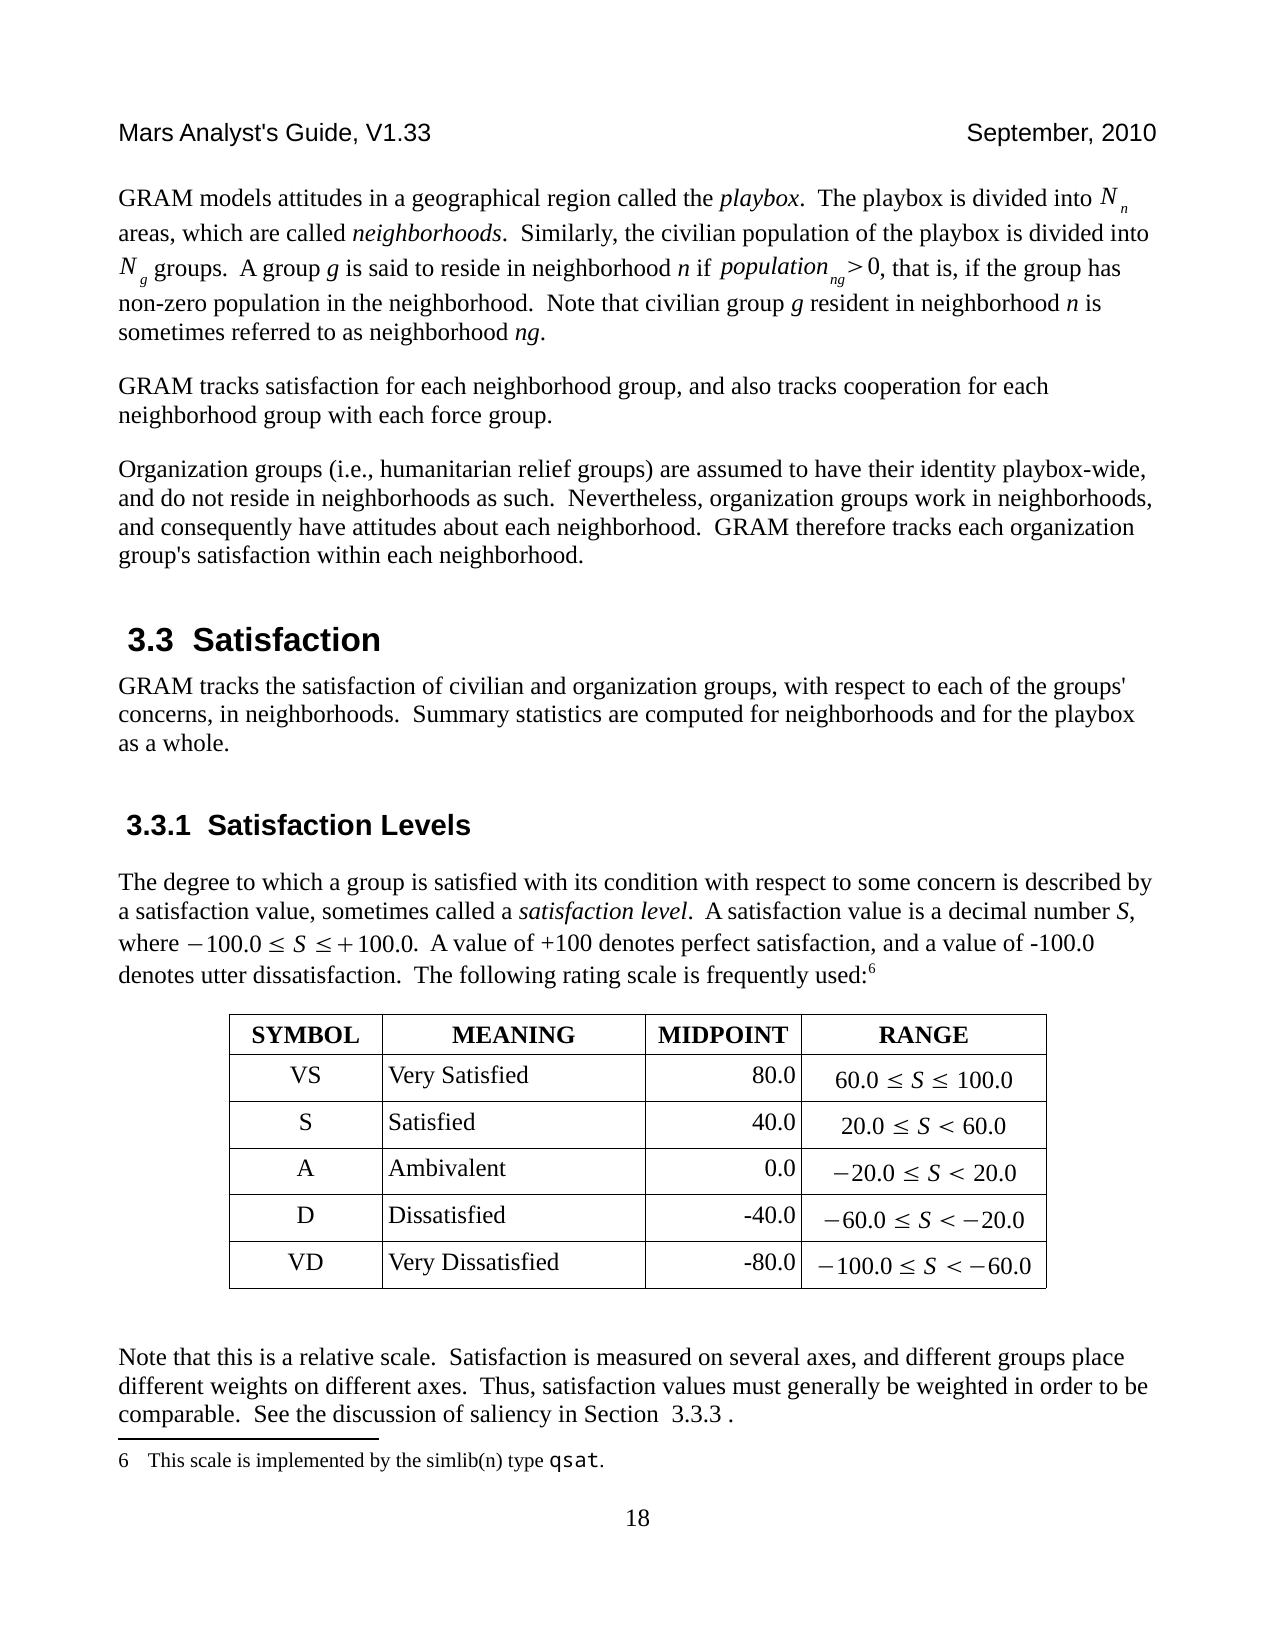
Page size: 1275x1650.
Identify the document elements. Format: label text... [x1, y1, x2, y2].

table_cell Ambivalent [383, 1149, 645, 1194]
table_header MEANING [383, 1015, 645, 1054]
table_cell [802, 1195, 1046, 1241]
text Organization groups (i.e., humanitarian relief groups) are assumed to have their identity playbox-wide, and do not reside in neighborhoods as such. Nevertheless, organization groups work in neighborhoods, and consequently have attitudes about each neighborhood. GRAM therefore tracks each organization group's satisfaction within each neighborhood. [118, 454, 1157, 569]
table_cell Satisfied [383, 1102, 645, 1148]
table_cell Very Satisfied [383, 1055, 645, 1101]
text GRAM tracks satisfaction for each neighborhood group, and also tracks cooperation for each neighborhood group with each force group. [118, 371, 1157, 429]
table_cell [802, 1102, 1046, 1148]
table_header RANGE [802, 1015, 1046, 1054]
text This scale is implemented by the simlib(n) type qsat. [118, 1445, 1157, 1474]
table_cell Dissatisfied [383, 1195, 645, 1241]
table_cell S [230, 1102, 382, 1148]
subtitle Satisfaction [118, 620, 1157, 658]
text The degree to which a group is satisfied with its condition with respect to some concern is described by a satisfaction value, sometimes called a satisfaction level. A satisfaction value is a decimal number S, where . A value of +100 denotes perfect satisfaction, and a value of -100.0 denotes utter dissatisfaction. The following rating scale is frequently used: [118, 867, 1157, 988]
text GRAM tracks the satisfaction of civilian and organization groups, with respect to each of the groups' concerns, in neighborhoods. Summary statistics are computed for neighborhoods and for the playbox as a whole. [118, 671, 1157, 757]
table_cell D [230, 1195, 382, 1241]
table_cell [802, 1242, 1046, 1288]
table_cell 80.0 [646, 1055, 801, 1101]
table_cell 40.0 [646, 1102, 801, 1148]
table_cell VD [230, 1242, 382, 1288]
table_cell 0.0 [646, 1149, 801, 1194]
table_header SYMBOL [230, 1015, 382, 1054]
text GRAM models attitudes in a geographical region called the playbox. The playbox is divided into areas, which are called neighborhoods. Similarly, the civilian population of the playbox is divided into groups. A group g is said to reside in neighborhood n if , that is, if the group has non-zero population in the neighborhood. Note that civilian group g resident in neighborhood n is sometimes referred to as neighborhood ng. [118, 176, 1157, 346]
table_header MIDPOINT [646, 1015, 801, 1054]
table_cell -80.0 [646, 1242, 801, 1288]
table_cell -40.0 [646, 1195, 801, 1241]
table_cell [802, 1149, 1046, 1194]
table_cell A [230, 1149, 382, 1194]
table_cell VS [230, 1055, 382, 1101]
table_cell Very Dissatisfied [383, 1242, 645, 1288]
text Note that this is a relative scale. Satisfaction is measured on several axes, and different groups place different weights on different axes. Thus, satisfaction values must generally be weighted in order to be comparable. See the discussion of saliency in Section 3.3.3 . [118, 1342, 1157, 1428]
subtitle Satisfaction Levels [118, 808, 1157, 842]
table_cell [802, 1055, 1046, 1101]
